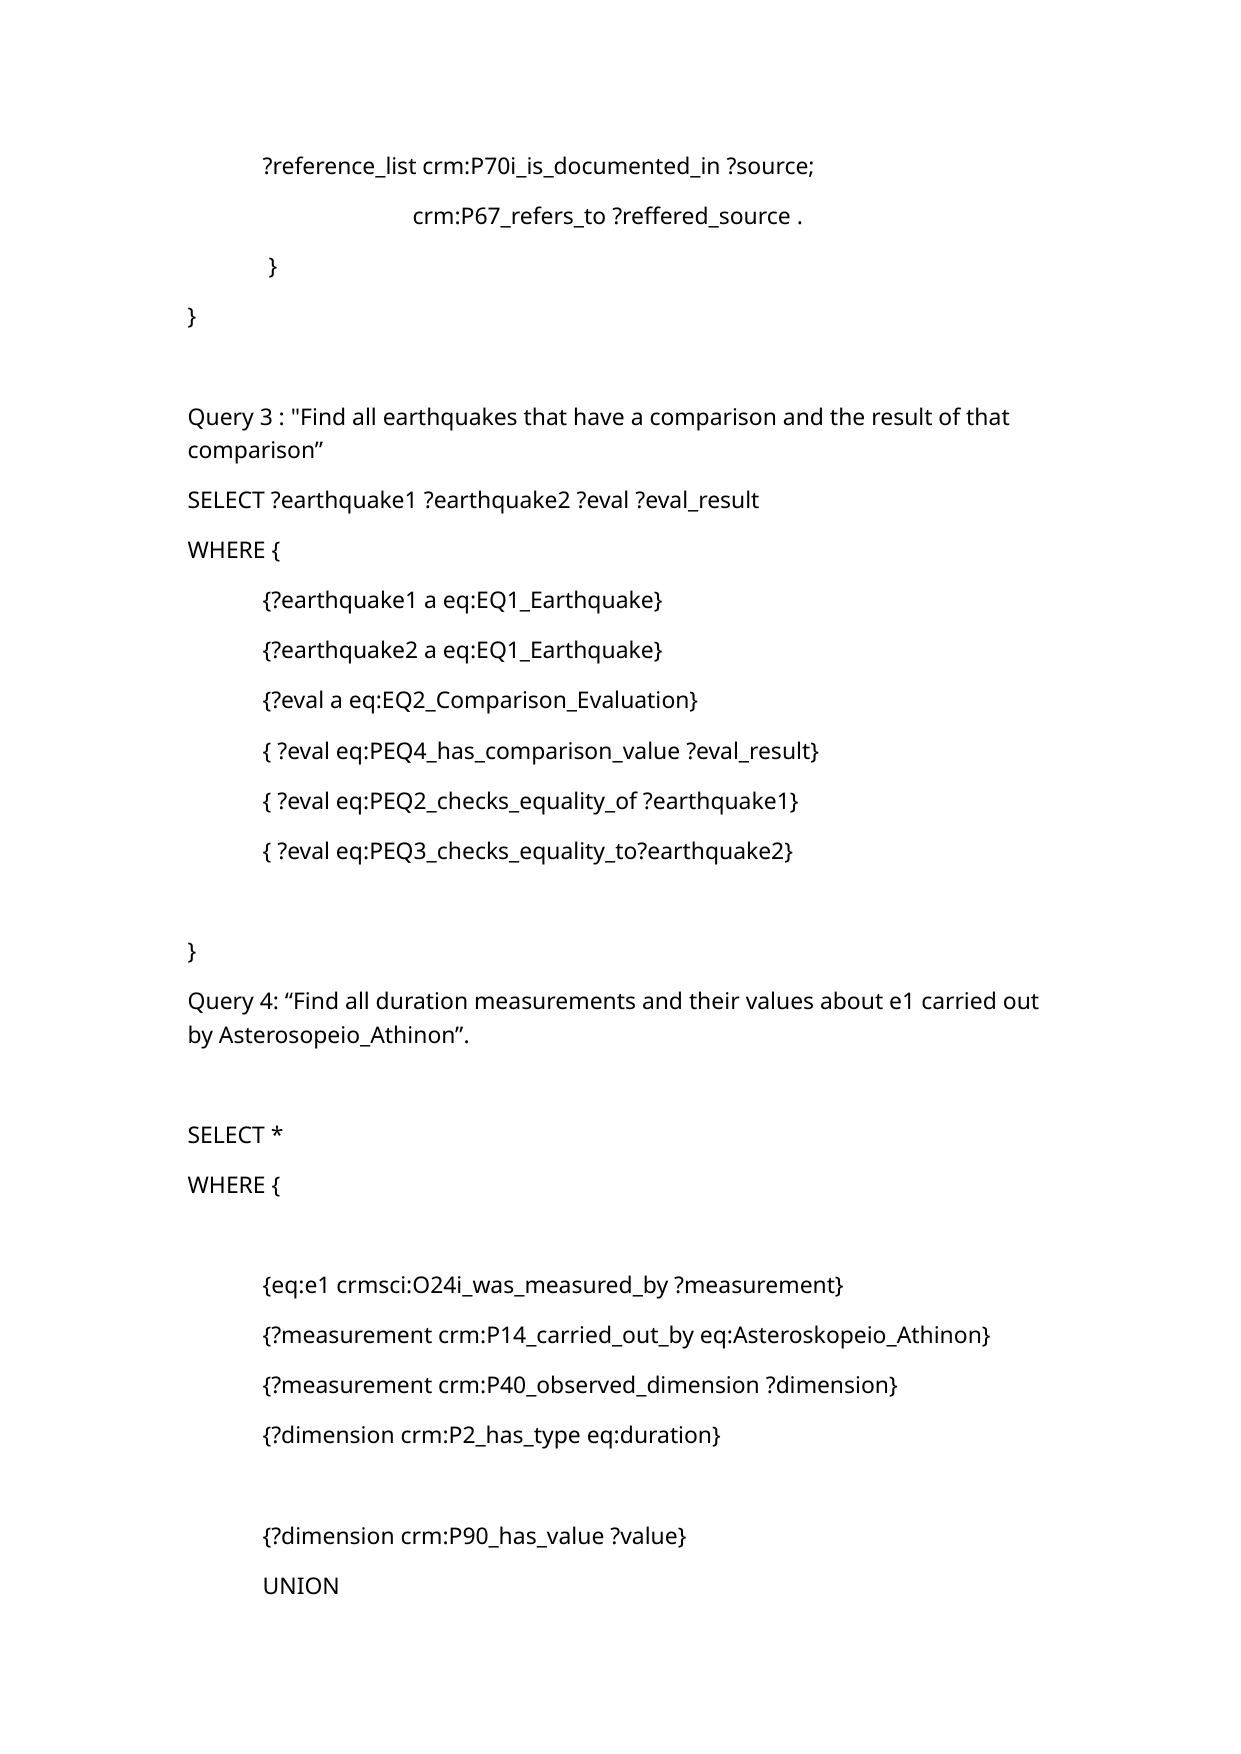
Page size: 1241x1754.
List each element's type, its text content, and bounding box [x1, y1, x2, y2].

text { ?eval eq:PEQ4_has_comparison_value ?eval_result} [187, 734, 1053, 766]
text ?reference_list crm:P70i_is_documented_in ?source; [187, 150, 1053, 181]
text {?eval a eq:EQ2_Comparison_Evaluation} [187, 684, 1053, 716]
text {?measurement crm:P14_carried_out_by eq:Asteroskopeio_Athinon} [187, 1319, 1053, 1350]
text WHERE { [187, 534, 1053, 565]
text {eq:e1 crmsci:O24i_was_measured_by ?measurement} [187, 1269, 1053, 1300]
text Query 4: “Find all duration measurements and their values about e1 carried out by Asterosopeio_Athinon”. [187, 985, 1053, 1050]
text Query 3 : "Find all earthquakes that have a comparison and the result of that comparison” [187, 401, 1053, 465]
text SELECT ?earthquake1 ?earthquake2 ?eval ?eval_result [187, 484, 1053, 515]
text { ?eval eq:PEQ2_checks_equality_of ?earthquake1} [187, 785, 1053, 816]
text {?measurement crm:P40_observed_dimension ?dimension} [187, 1369, 1053, 1401]
text {?earthquake2 a eq:EQ1_Earthquake} [187, 634, 1053, 666]
text } [187, 935, 1053, 966]
text SELECT * [187, 1119, 1053, 1150]
text { ?eval eq:PEQ3_checks_equality_to?earthquake2} [187, 835, 1053, 866]
text WHERE { [187, 1169, 1053, 1200]
text {?dimension crm:P2_has_type eq:duration} [187, 1419, 1053, 1451]
text } [187, 300, 1053, 332]
text {?dimension crm:P90_has_value ?value} [187, 1519, 1053, 1551]
text {?earthquake1 a eq:EQ1_Earthquake} [187, 584, 1053, 616]
text } [187, 250, 1053, 281]
text UNION [187, 1570, 1053, 1601]
text crm:P67_refers_to ?reffered_source . [187, 200, 1053, 231]
